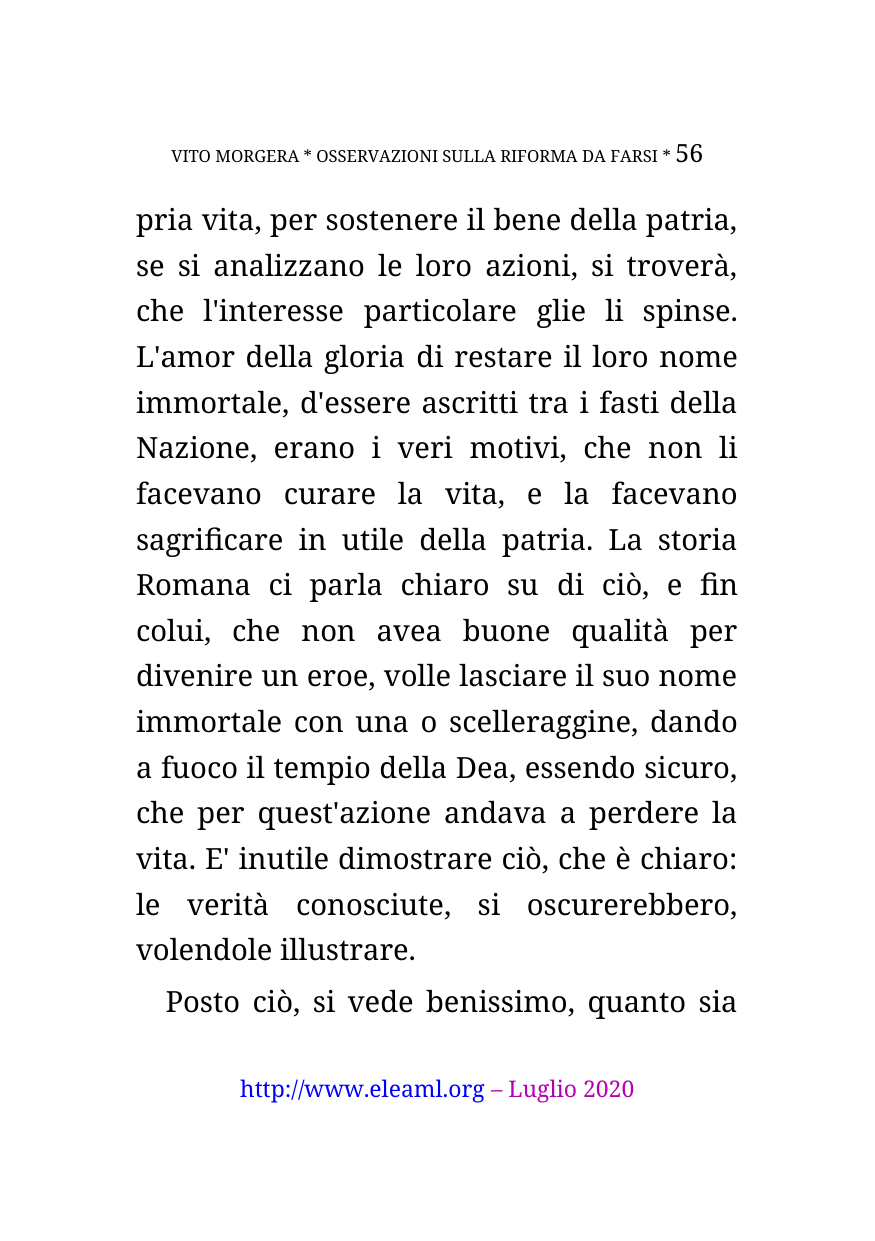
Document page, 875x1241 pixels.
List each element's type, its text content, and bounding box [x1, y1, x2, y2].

text pria vita, per sostenere il bene della patria, se si analizzano le loro azioni, si troverà, che l'interesse particolare glie li spinse. L'amor della gloria di restare il loro nome immortale, d'essere ascritti tra i fasti della Nazione, erano i veri motivi, che non li facevano curare la vita, e la facevano sagrificare in utile della patria. La storia Romana ci parla chiaro su di ciò, e fin colui, che non avea buone qualità per divenire un eroe, volle lasciare il suo nome immortale con una o scelleraggine, dando a fuoco il tempio della Dea, essendo sicuro, che per quest'azione andava a perdere la vita. E' inutile dimostrare ciò, che è chiaro: le verità conosciute, si oscurerebbero, volendole illustrare. [136, 199, 738, 969]
text Posto ciò, si vede benissimo, quanto sia [136, 981, 738, 1021]
